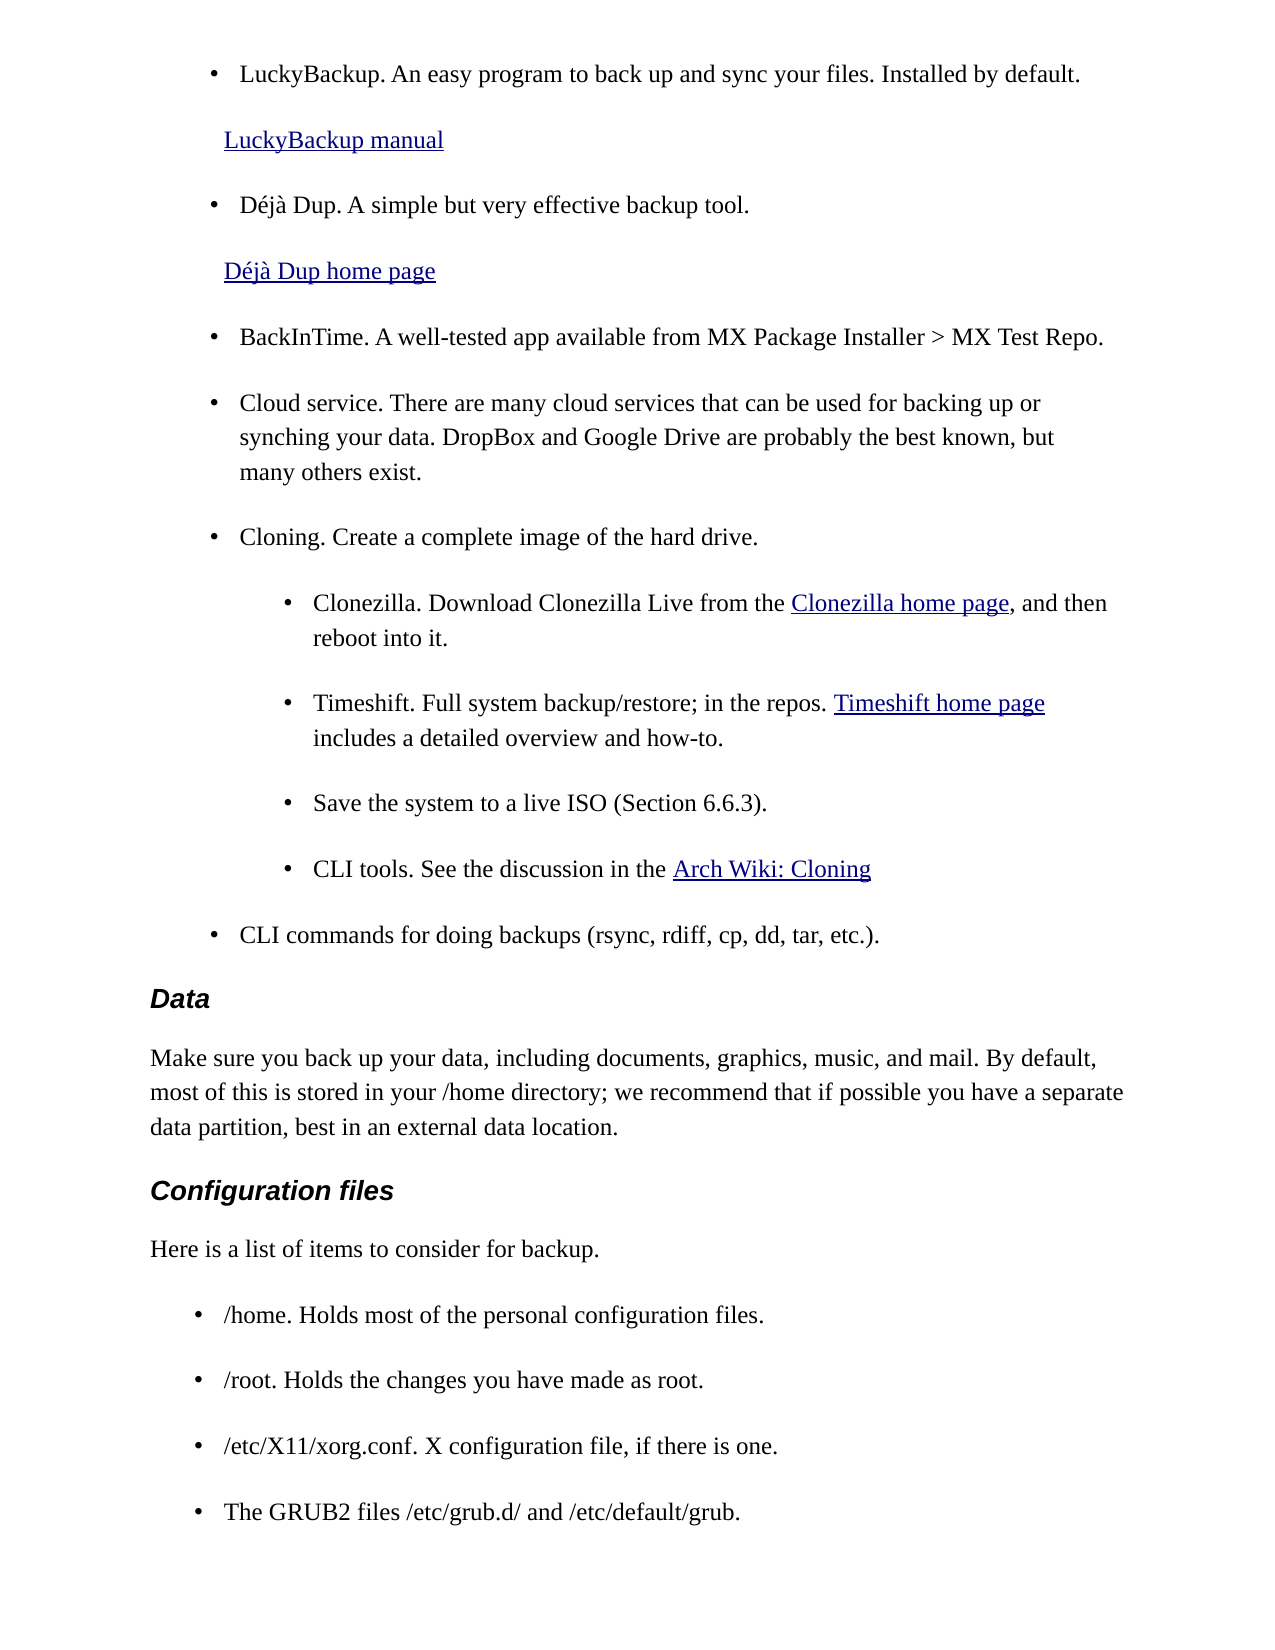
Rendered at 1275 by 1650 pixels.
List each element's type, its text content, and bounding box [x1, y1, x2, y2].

list /home. Holds most of the personal configuration files. [194, 1300, 1125, 1329]
list Timeshift. Full system backup/restore; in the repos. Timeshift home page includes a detailed overview and how-to. [283, 688, 1109, 752]
list CLI tools. See the discussion in the Arch Wiki: Cloning [283, 854, 1109, 883]
list /etc/X11/xorg.conf. X configuration file, if there is one. [194, 1431, 1125, 1460]
list Cloud service. There are many cloud services that can be used for backing up or synching your data. DropBox and Google Drive are probably the best known, but many others exist. [210, 388, 1109, 485]
subtitle Configuration files [150, 1174, 1125, 1206]
list Déjà Dup home page [194, 256, 1125, 285]
text Here is a list of items to consider for backup. [150, 1234, 1125, 1263]
text Make sure you back up your data, including documents, graphics, music, and mail. By default, most of this is stored in your /home directory; we recommend that if possible you have a separate data partition, best in an external data location. [150, 1043, 1125, 1140]
list The GRUB2 files /etc/grub.d/ and /etc/default/grub. [194, 1497, 1125, 1526]
list Cloning. Create a complete image of the hard drive. [210, 522, 1109, 551]
subtitle Data [150, 983, 1125, 1014]
list LuckyBackup. An easy program to back up and sync your files. Installed by default. [210, 59, 1109, 88]
list /root. Holds the changes you have made as root. [194, 1366, 1125, 1394]
list Déjà Dup. A simple but very effective backup tool. [210, 191, 1109, 219]
list BackInTime. A well-tested app available from MX Package Installer > MX Test Repo. [210, 322, 1109, 351]
list Save the system to a live ISO (Section 6.6.3). [283, 788, 1109, 817]
list Clonezilla. Download Clonezilla Live from the Clonezilla home page, and then reboot into it. [283, 588, 1109, 651]
list CLI commands for doing backups (rsync, rdiff, cp, dd, tar, etc.). [210, 920, 1109, 949]
list LuckyBackup manual [194, 125, 1125, 153]
